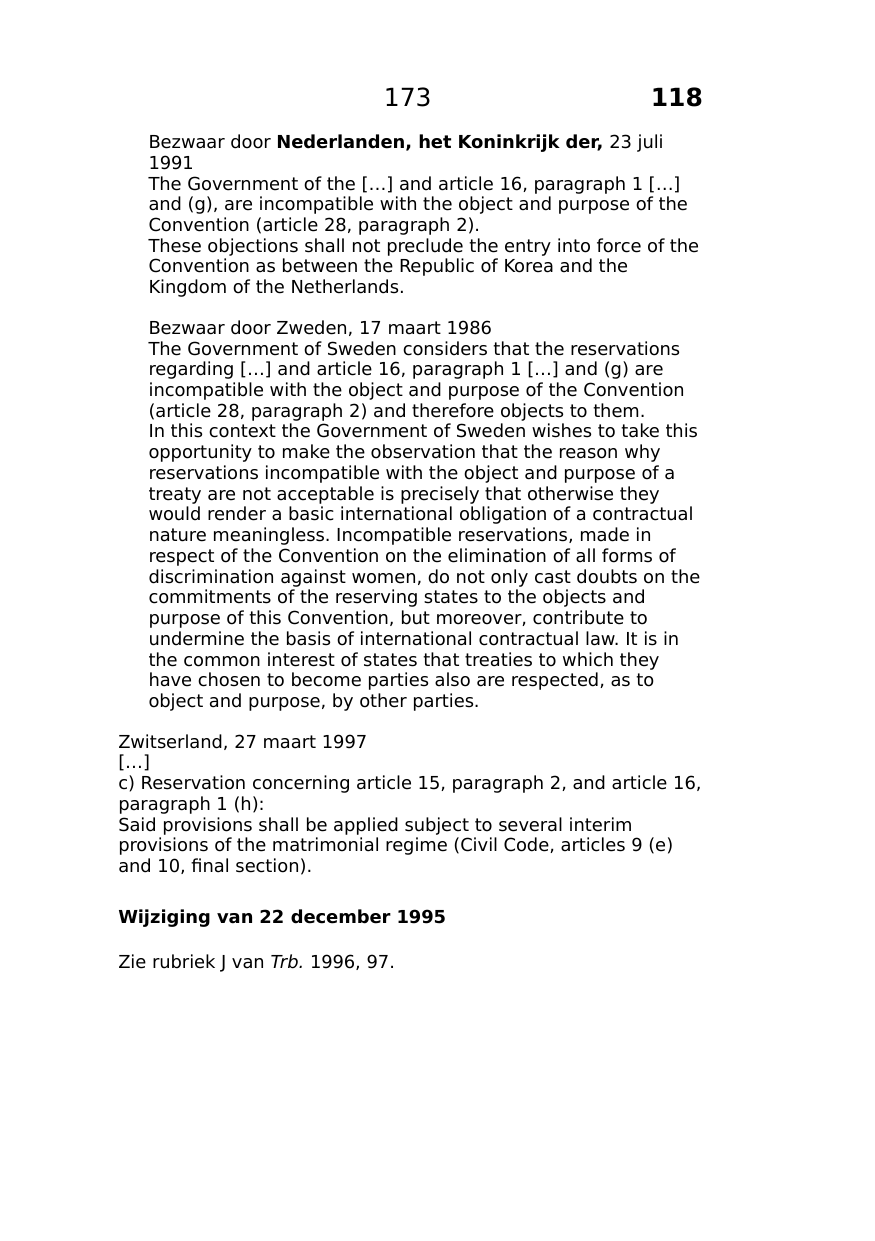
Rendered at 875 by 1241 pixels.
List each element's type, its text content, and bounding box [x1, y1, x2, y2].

text […] [118, 752, 703, 773]
subtitle Wijziging van 22 december 1995 [118, 907, 703, 927]
text In this context the Government of Sweden wishes to take this opportunity to make the observation that the reason why reservations incompatible with the object and purpose of a treaty are not acceptable is precisely that otherwise they would render a basic international obligation of a contractual nature meaningless. Incompatible reservations, made in respect of the Convention on the elimination of all forms of discrimination against women, do not only cast doubts on the commitments of the reserving states to the objects and purpose of this Convention, but moreover, contribute to undermine the basis of international contractual law. It is in the common interest of states that treaties to which they have chosen to become parties also are respected, as to object and purpose, by other parties. [148, 421, 703, 712]
text Zie rubriek J van Trb. 1996, 97. [118, 952, 703, 973]
text The Government of the […] and article 16, paragraph 1 […] and (g), are incompatible with the object and purpose of the Convention (article 28, paragraph 2). [148, 173, 703, 236]
text The Government of Sweden considers that the reservations regarding […] and article 16, paragraph 1 […] and (g) are incompatible with the object and purpose of the Convention (article 28, paragraph 2) and therefore objects to them. [148, 338, 703, 421]
text These objections shall not preclude the entry into force of the Convention as between the Republic of Korea and the Kingdom of the Netherlands. [148, 236, 703, 298]
text Bezwaar door Zweden, 17 maart 1986 [148, 318, 703, 338]
text Zwitserland, 27 maart 1997 [118, 732, 703, 752]
text c) Reservation concerning article 15, paragraph 2, and article 16, paragraph 1 (h): [118, 773, 703, 814]
text Said provisions shall be applied subject to several interim provisions of the matrimonial regime (Civil Code, articles 9 (e) and 10, final section). [118, 814, 703, 877]
text Bezwaar door Nederlanden, het Koninkrijk der, 23 juli 1991 [148, 132, 703, 173]
